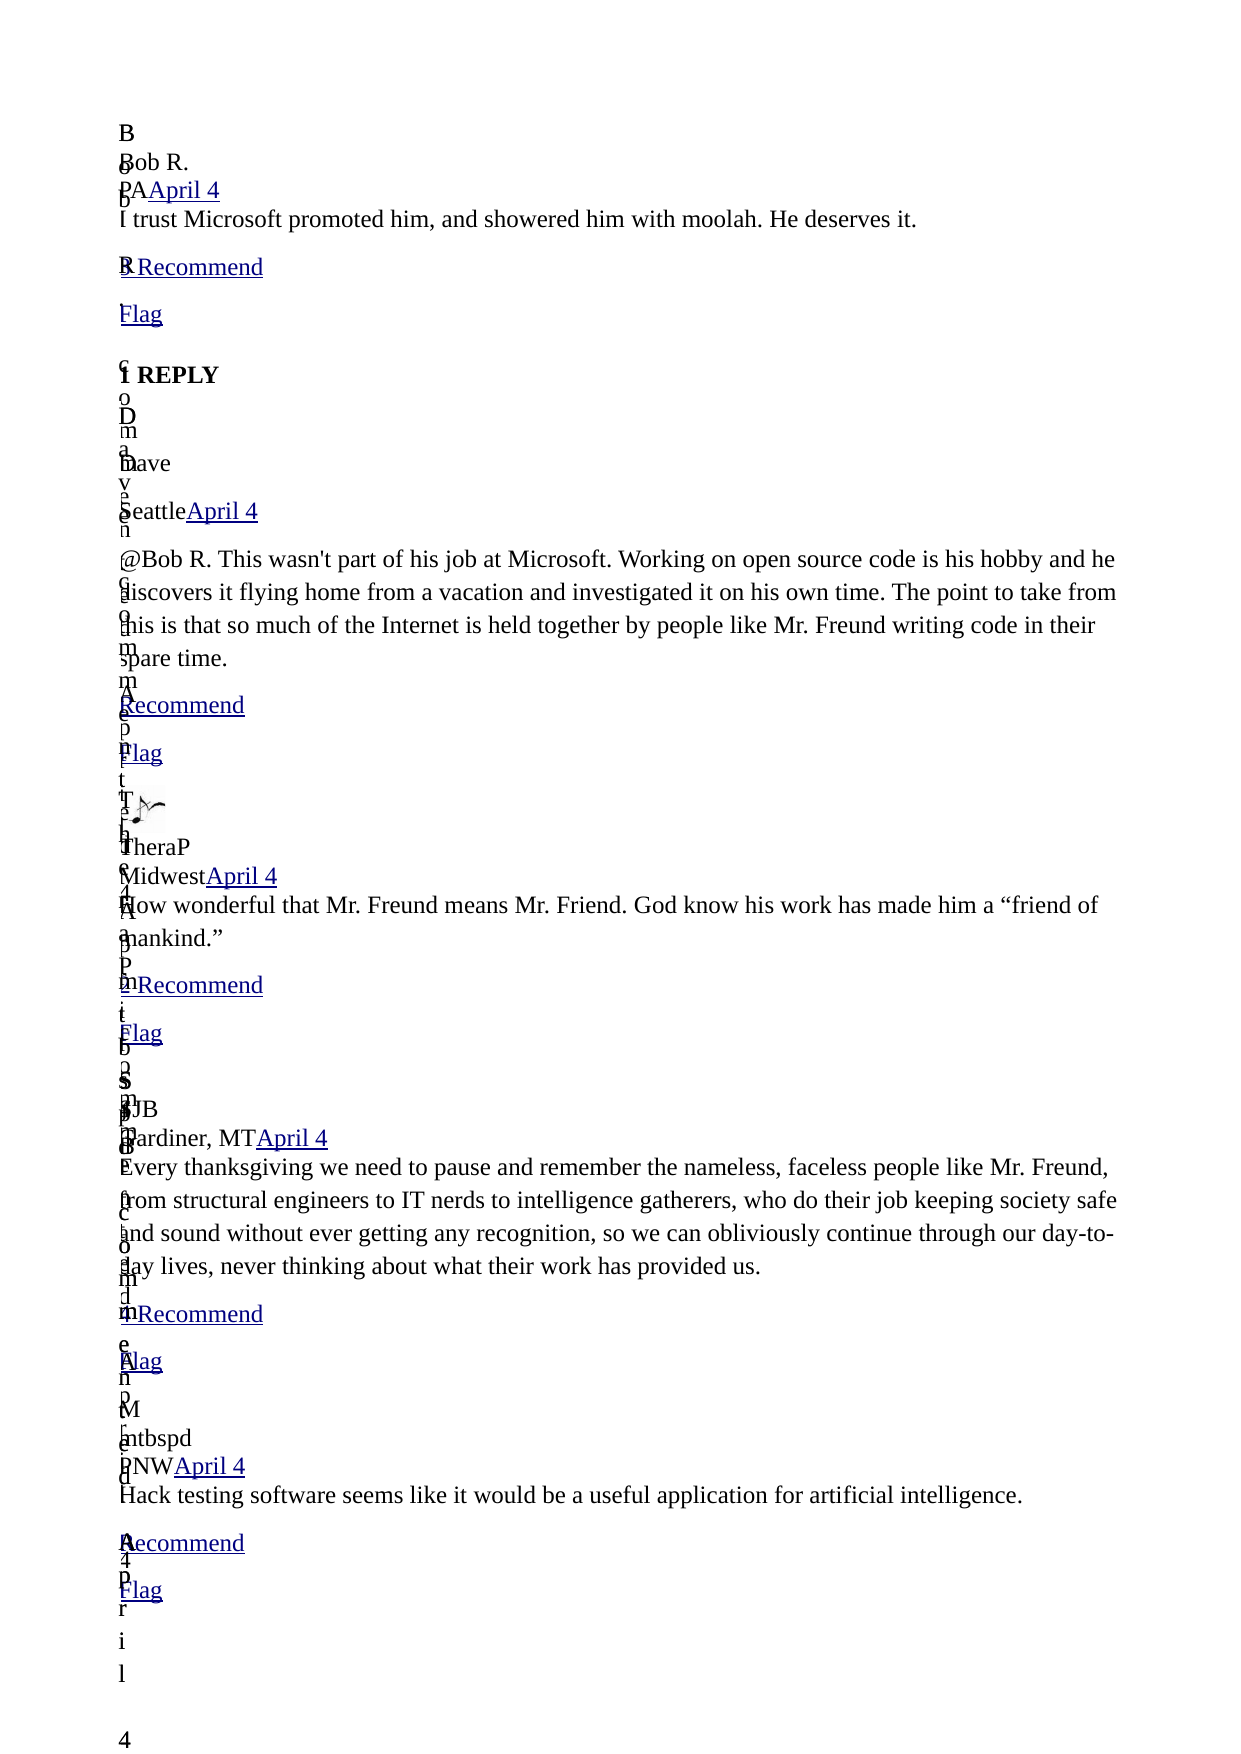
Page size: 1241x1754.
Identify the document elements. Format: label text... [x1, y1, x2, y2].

text MidwestApril 4 [121, 861, 1122, 890]
text SeattleApril 4 [121, 496, 1122, 525]
text mtbspd [121, 1423, 1122, 1451]
text 3 Recommend [121, 252, 1122, 281]
text M [121, 1394, 1122, 1423]
text @Bob R. This wasn't part of his job at Microsoft. Working on open source code is his hobby and he discovers it flying home from a vacation and investigated it on his own time. The point to take from this is that so much of the Internet is held together by people like Mr. Freund writing code in their spare time. [121, 544, 1122, 672]
text Recommend [121, 1528, 1122, 1557]
text Recommend [121, 690, 1122, 719]
picture [121, 785, 166, 833]
text 4 Recommend [121, 1299, 1122, 1327]
text Hack testing software seems like it would be a useful application for artificial intelligence. [121, 1480, 1122, 1509]
text Flag [121, 1346, 1122, 1375]
text PNWApril 4 [121, 1451, 1122, 1480]
text Bob R. [121, 147, 1122, 176]
subtitle 1 REPLY [121, 360, 1122, 388]
text Flag [121, 738, 1122, 767]
text Gardiner, MTApril 4 [121, 1123, 1122, 1152]
text I trust Microsoft promoted him, and showered him with moolah. He deserves it. [121, 204, 1122, 233]
text Every thanksgiving we need to pause and remember the nameless, faceless people like Mr. Freund, from structural engineers to IT nerds to intelligence gatherers, who do their job keeping society safe and sound without ever getting any recognition, so we can obliviously continue through our day-to-day lives, never thinking about what their work has provided us. [121, 1152, 1122, 1280]
text 2 Recommend [121, 971, 1122, 999]
text Flag [121, 1575, 1122, 1604]
text Flag [121, 299, 1122, 328]
text How wonderful that Mr. Freund means Mr. Friend. God know his work has made him a “friend of mankind.” [121, 890, 1122, 952]
text SJB [122, 1094, 1122, 1123]
text D [121, 401, 1122, 430]
text S [121, 1066, 1122, 1094]
text Dave [121, 448, 1122, 477]
text PAApril 4 [121, 176, 1122, 204]
text TheraP [121, 832, 1122, 861]
text Flag [121, 1018, 1122, 1047]
text B [121, 118, 1122, 147]
